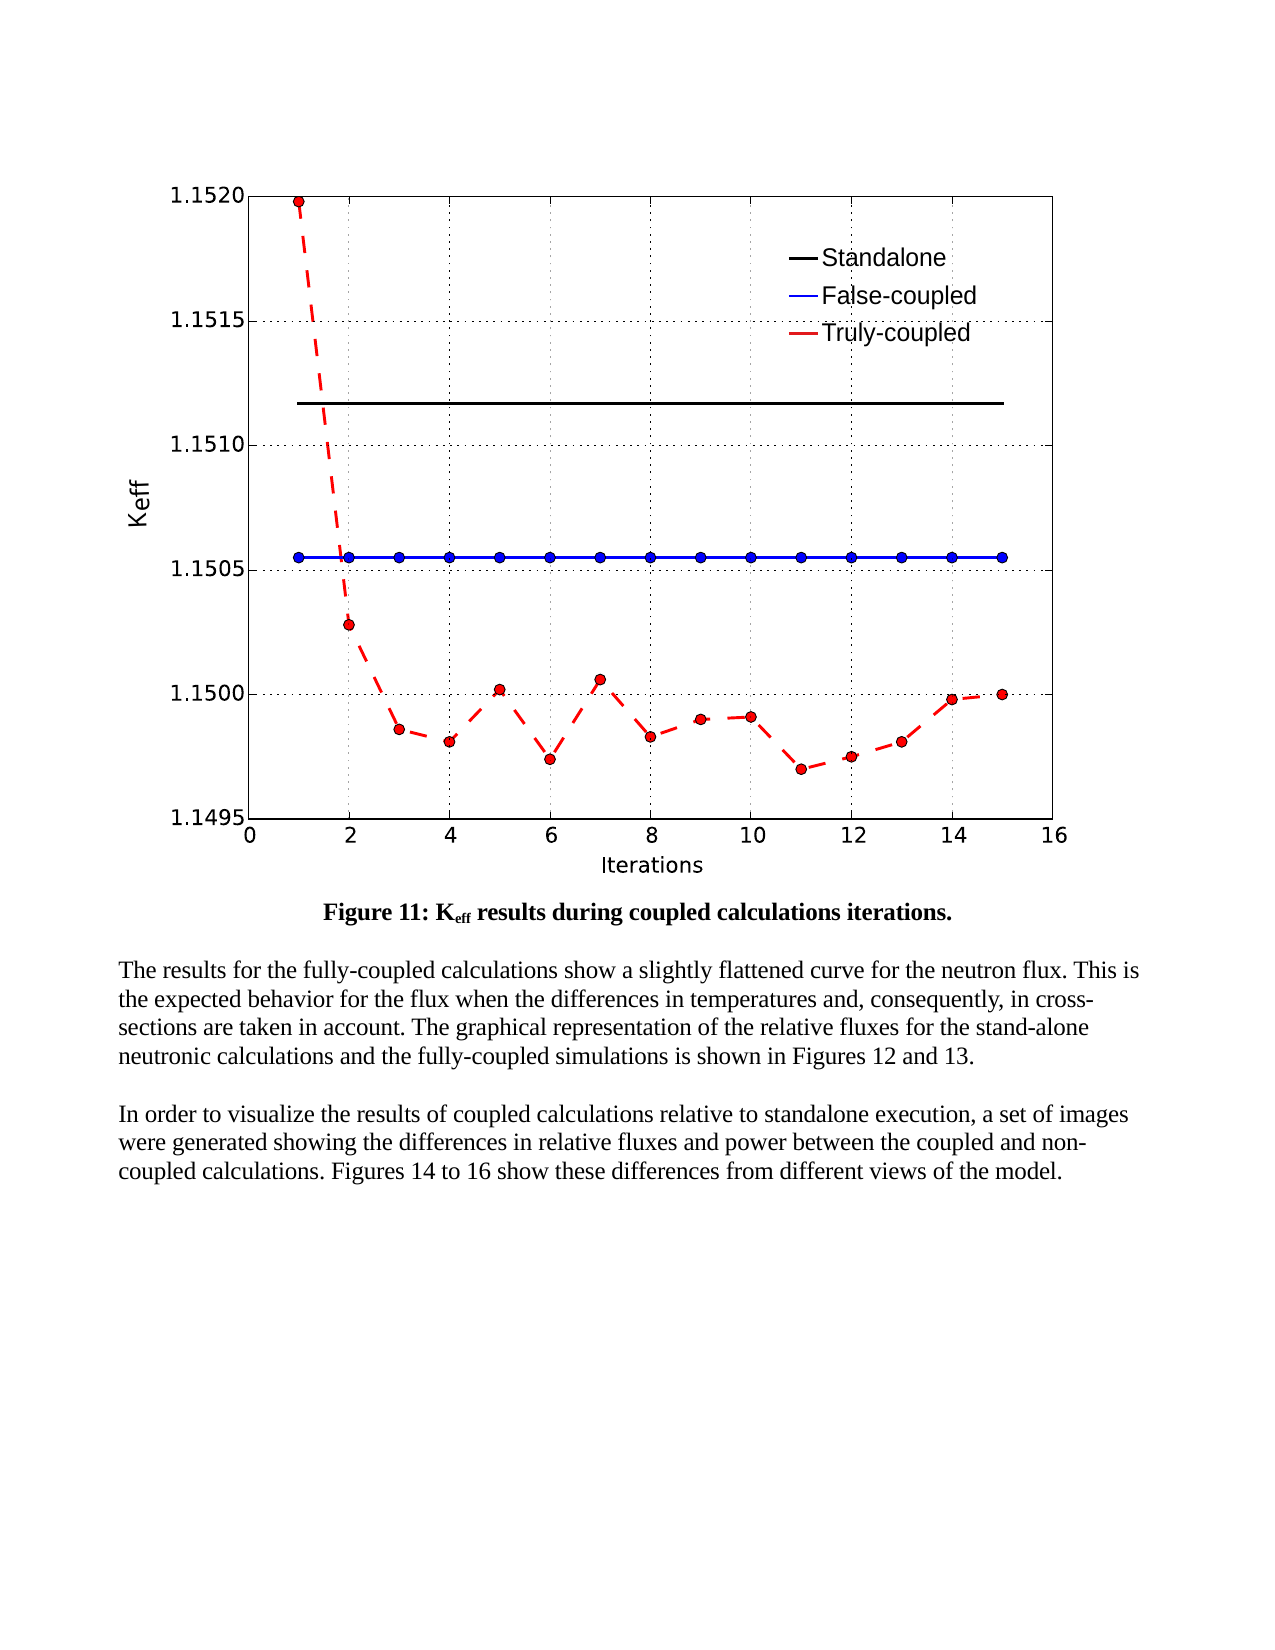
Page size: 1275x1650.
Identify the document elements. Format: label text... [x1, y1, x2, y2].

text The results for the fully-coupled calculations show a slightly flattened curve for the neutron flux. This is the expected behavior for the flux when the differences in temperatures and, consequently, in cross-sections are taken in account. The graphical representation of the relative fluxes for the stand-alone neutronic calculations and the fully-coupled simulations is shown in Figures 12 and 13. [118, 955, 1157, 1070]
text Figure 11: Keff results during coupled calculations iterations. [118, 118, 1157, 926]
text In order to visualize the results of coupled calculations relative to standalone execution, a set of images were generated showing the differences in relative fluxes and power between the coupled and non-coupled calculations. Figures 14 to 16 show these differences from different views of the model. [118, 1099, 1157, 1185]
